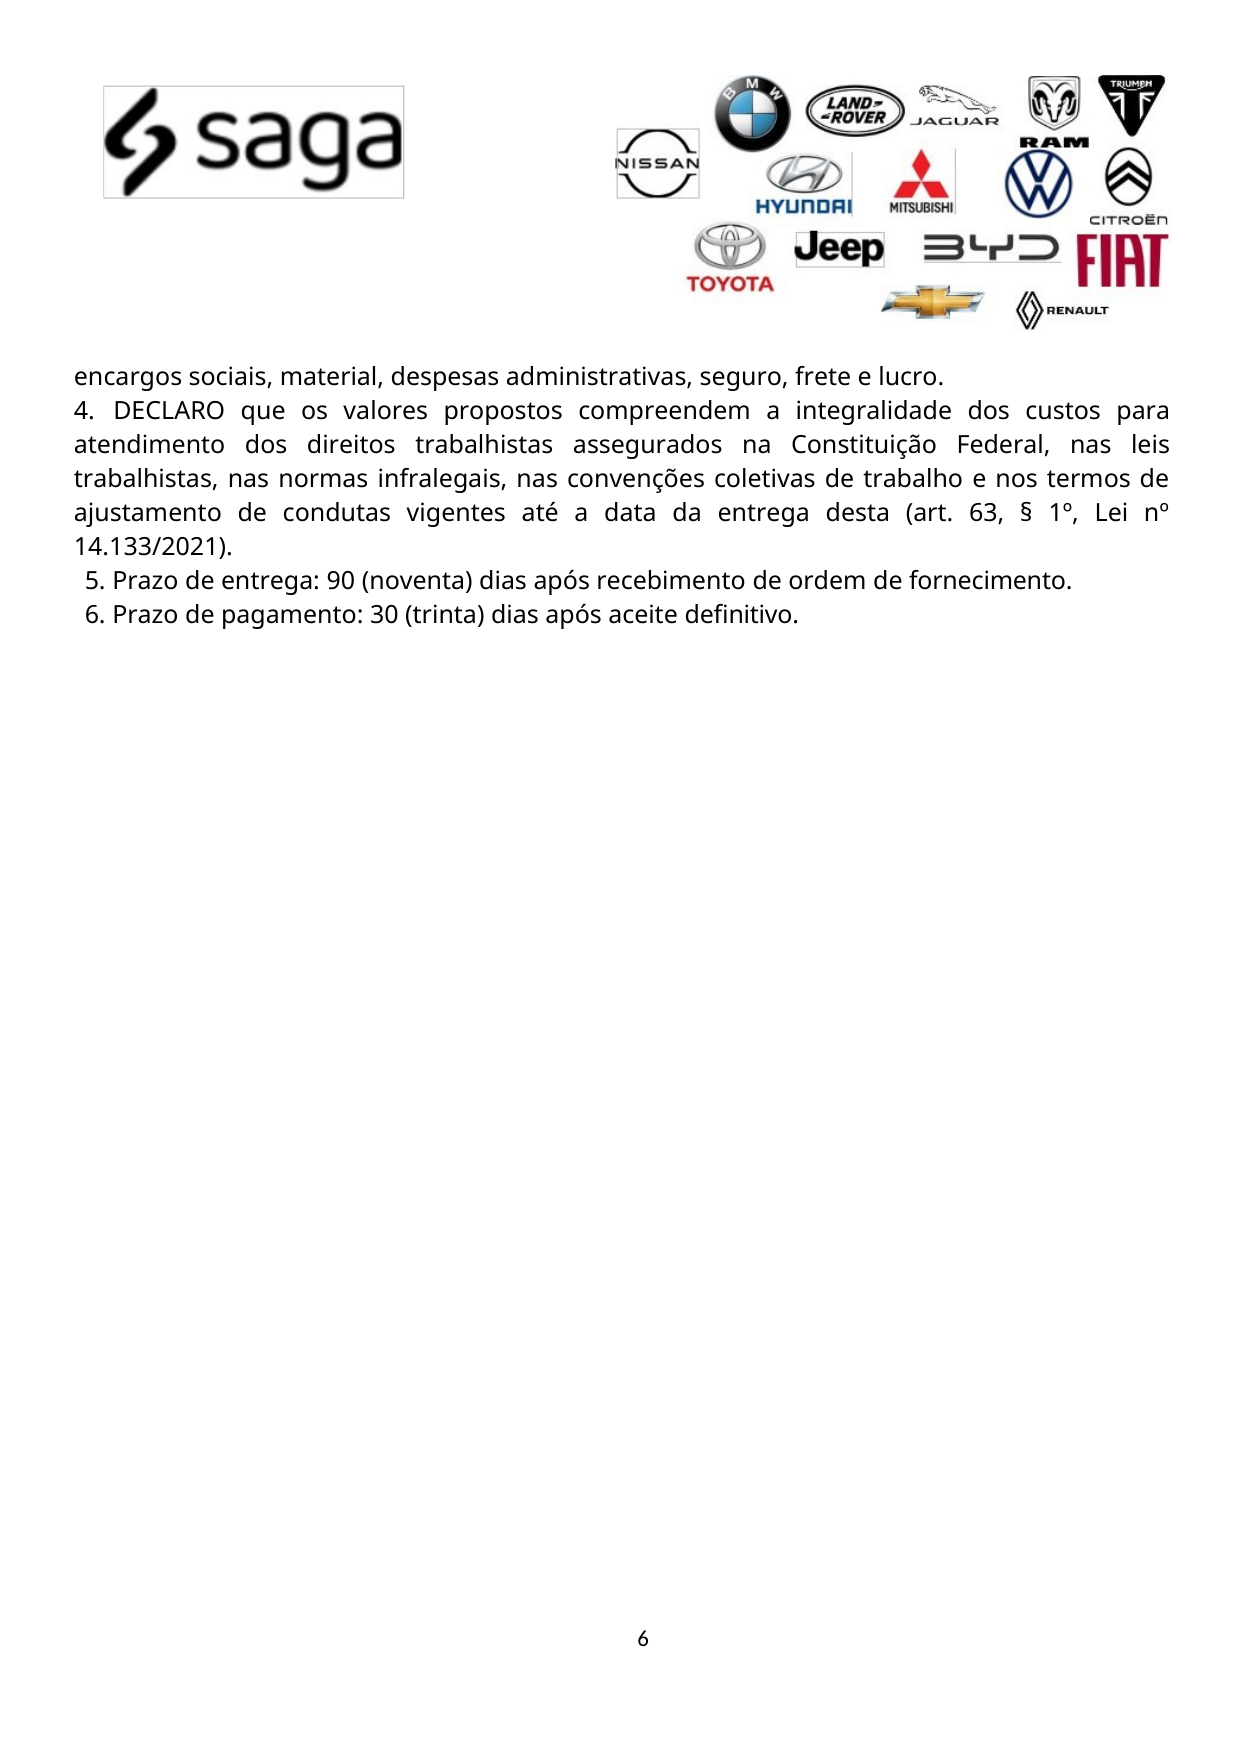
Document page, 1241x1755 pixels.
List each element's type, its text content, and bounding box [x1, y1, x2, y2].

list encargos sociais, material, despesas administrativas, seguro, frete e lucro. [74, 359, 1171, 393]
list DECLARO que os valores propostos compreendem a integralidade dos custos para atendimento dos direitos trabalhistas assegurados na Constituição Federal, nas leis trabalhistas, nas normas infralegais, nas convenções coletivas de trabalho e nos termos de ajustamento de condutas vigentes até a data da entrega desta (art. 63, § 1º, Lei nº 14.133/2021). [74, 393, 1171, 563]
list Prazo de pagamento: 30 (trinta) dias após aceite definitivo. [84, 597, 1211, 631]
list Prazo de entrega: 90 (noventa) dias após recebimento de ordem de fornecimento. [84, 563, 1211, 597]
